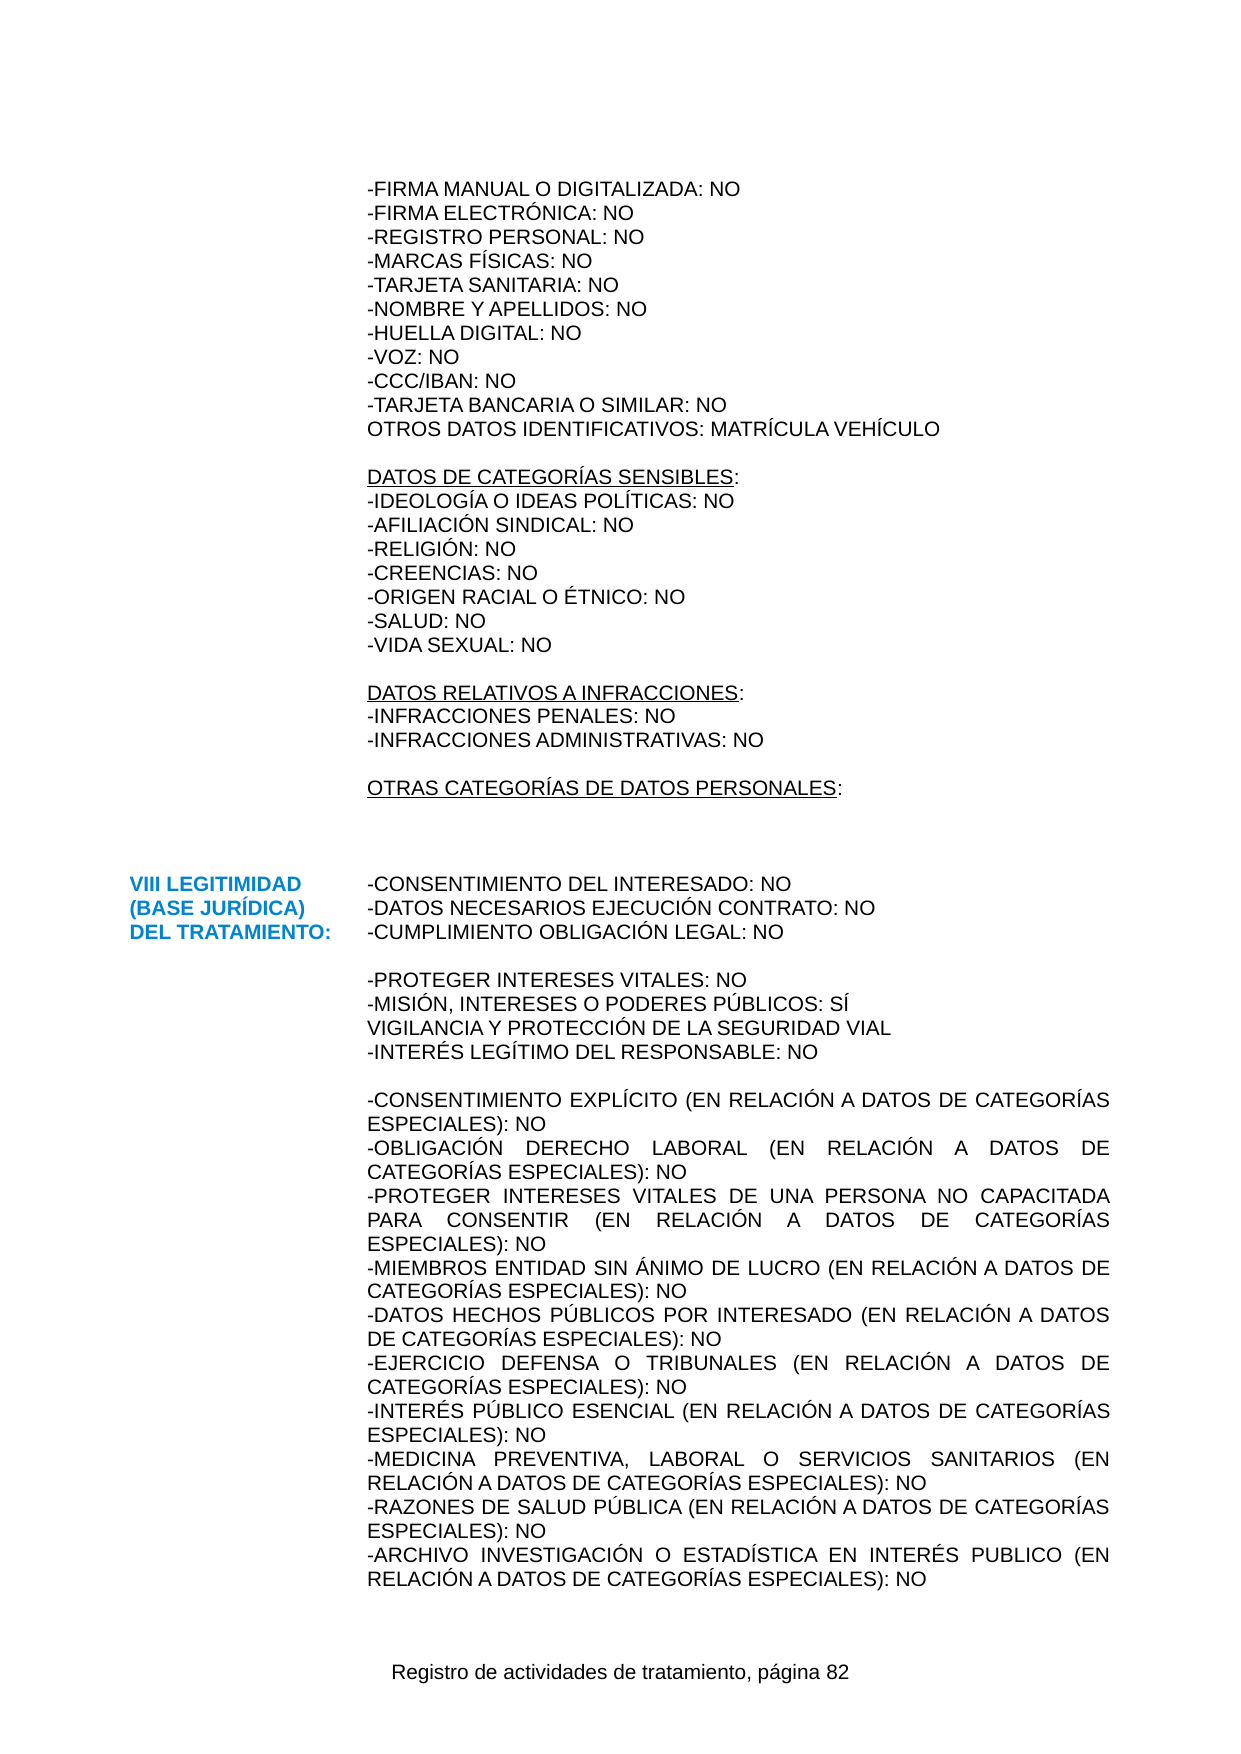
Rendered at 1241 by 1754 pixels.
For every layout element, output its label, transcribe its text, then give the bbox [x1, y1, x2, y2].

table_cell VIII LEGITIMIDAD (BASE JURÍDICA) DEL TRATAMIENTO: [118, 872, 356, 1615]
table_cell -CONSENTIMIENTO DEL INTERESADO: NO -DATOS NECESARIOS EJECUCIÓN CONTRATO: NO -CUMPLIMIENTO OBLIGACIÓN LEGAL: NO -PROTEGER INTERESES VITALES: NO -MISIÓN, INTERESES O PODERES PÚBLICOS: SÍ VIGILANCIA Y PROTECCIÓN DE LA SEGURIDAD VIAL -INTERÉS LEGÍTIMO DEL RESPONSABLE: NO -CONSENTIMIENTO EXPLÍCITO (EN RELACIÓN A DATOS DE CATEGORÍAS ESPECIALES): NO -OBLIGACIÓN DERECHO LABORAL (EN RELACIÓN A DATOS DE CATEGORÍAS ESPECIALES): NO -PROTEGER INTERESES VITALES DE UNA PERSONA NO CAPACITADA PARA CONSENTIR (EN RELACIÓN A DATOS DE CATEGORÍAS ESPECIALES): NO -MIEMBROS ENTIDAD SIN ÁNIMO DE LUCRO (EN RELACIÓN A DATOS DE CATEGORÍAS ESPECIALES): NO -DATOS HECHOS PÚBLICOS POR INTERESADO (EN RELACIÓN A DATOS DE CATEGORÍAS ESPECIALES): NO -EJERCICIO DEFENSA O TRIBUNALES (EN RELACIÓN A DATOS DE CATEGORÍAS ESPECIALES): NO -INTERÉS PÚBLICO ESENCIAL (EN RELACIÓN A DATOS DE CATEGORÍAS ESPECIALES): NO -MEDICINA PREVENTIVA, LABORAL O SERVICIOS SANITARIOS (EN RELACIÓN A DATOS DE CATEGORÍAS ESPECIALES): NO -RAZONES DE SALUD PÚBLICA (EN RELACIÓN A DATOS DE CATEGORÍAS ESPECIALES): NO -ARCHIVO INVESTIGACIÓN O ESTADÍSTICA EN INTERÉS PUBLICO (EN RELACIÓN A DATOS DE CATEGORÍAS ESPECIALES): NO [356, 872, 1122, 1615]
table_cell -FIRMA MANUAL O DIGITALIZADA: NO -FIRMA ELECTRÓNICA: NO -REGISTRO PERSONAL: NO -MARCAS FÍSICAS: NO -TARJETA SANITARIA: NO -NOMBRE Y APELLIDOS: NO -HUELLA DIGITAL: NO -VOZ: NO -CCC/IBAN: NO -TARJETA BANCARIA O SIMILAR: NO OTROS DATOS IDENTIFICATIVOS: MATRÍCULA VEHÍCULO DATOS DE CATEGORÍAS SENSIBLES: -IDEOLOGÍA O IDEAS POLÍTICAS: NO -AFILIACIÓN SINDICAL: NO -RELIGIÓN: NO -CREENCIAS: NO -ORIGEN RACIAL O ÉTNICO: NO -SALUD: NO -VIDA SEXUAL: NO DATOS RELATIVOS A INFRACCIONES: -INFRACCIONES PENALES: NO -INFRACCIONES ADMINISTRATIVAS: NO OTRAS CATEGORÍAS DE DATOS PERSONALES: [356, 177, 1122, 872]
table_cell [118, 177, 356, 872]
